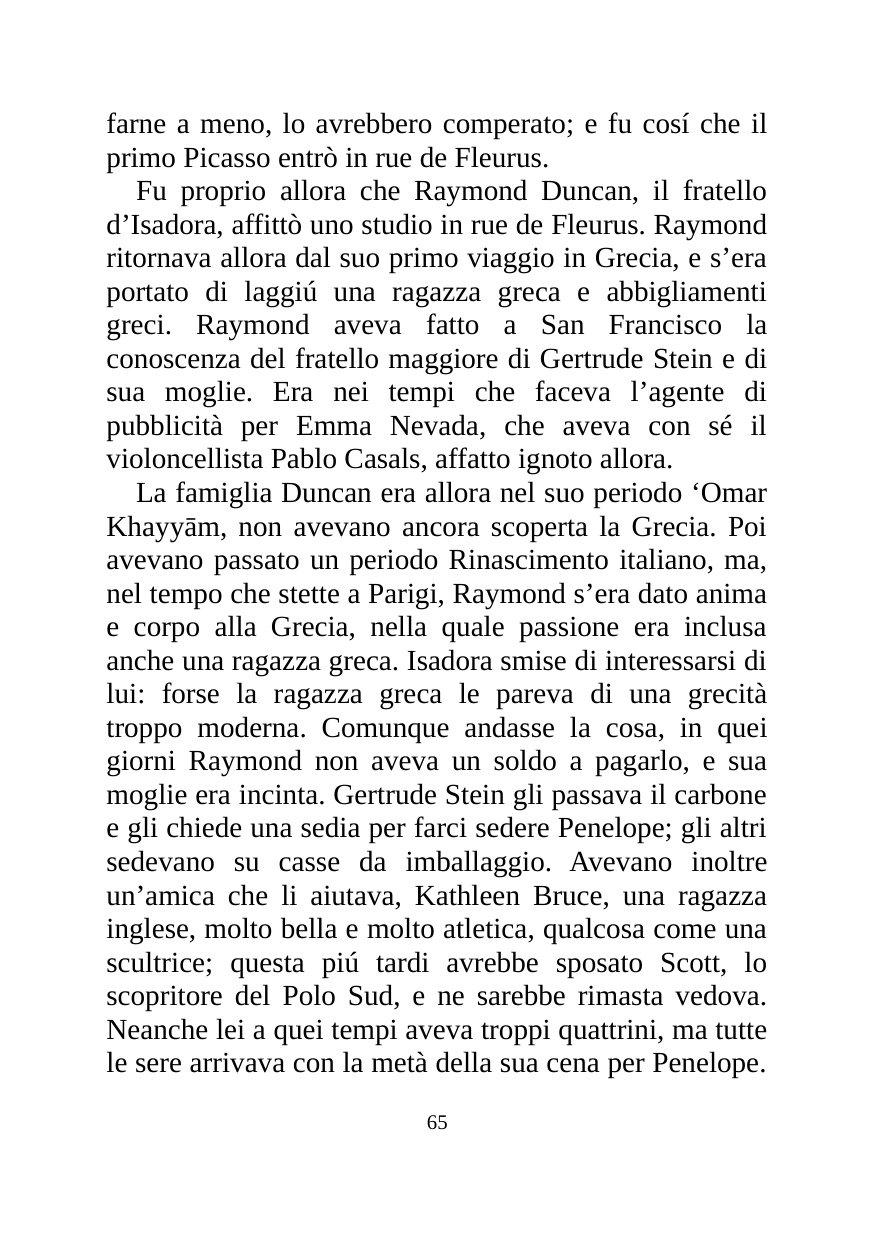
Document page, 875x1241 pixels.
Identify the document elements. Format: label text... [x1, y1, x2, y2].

text Fu proprio allora che Raymond Duncan, il fratello d’Isadora, affittò uno studio in rue de Fleurus. Raymond ritornava allora dal suo primo viaggio in Grecia, e s’era portato di laggiú una ragazza greca e abbigliamenti greci. Raymond aveva fatto a San Francisco la conoscenza del fratello maggiore di Gertrude Stein e di sua moglie. Era nei tempi che faceva l’agente di pubblicità per Emma Nevada, che aveva con sé il violoncellista Pablo Casals, affatto ignoto allora. [106, 173, 768, 475]
text La famiglia Duncan era allora nel suo periodo ‘Omar Khayyām, non avevano ancora scoperta la Grecia. Poi avevano passato un periodo Rinascimento italiano, ma, nel tempo che stette a Parigi, Raymond s’era dato anima e corpo alla Grecia, nella quale passione era inclusa anche una ragazza greca. Isadora smise di interessarsi di lui: forse la ragazza greca le pareva di una grecità troppo moderna. Comunque andasse la cosa, in quei giorni Raymond non aveva un soldo a pagarlo, e sua moglie era incinta. Gertrude Stein gli passava il carbone e gli chiede una sedia per farci sedere Penelope; gli altri sedevano su casse da imballaggio. Avevano inoltre un’amica che li aiutava, Kathleen Bruce, una ragazza inglese, molto bella e molto atletica, qualcosa come una scultrice; questa piú tardi avrebbe sposato Scott, lo scopritore del Polo Sud, e ne sarebbe rimasta vedova. Neanche lei a quei tempi aveva troppi quattrini, ma tutte le sere arrivava con la metà della sua cena per Penelope. [106, 475, 768, 1079]
text farne a meno, lo avrebbero comperato; e fu cosí che il primo Picasso entrò in rue de Fleurus. [106, 106, 768, 173]
